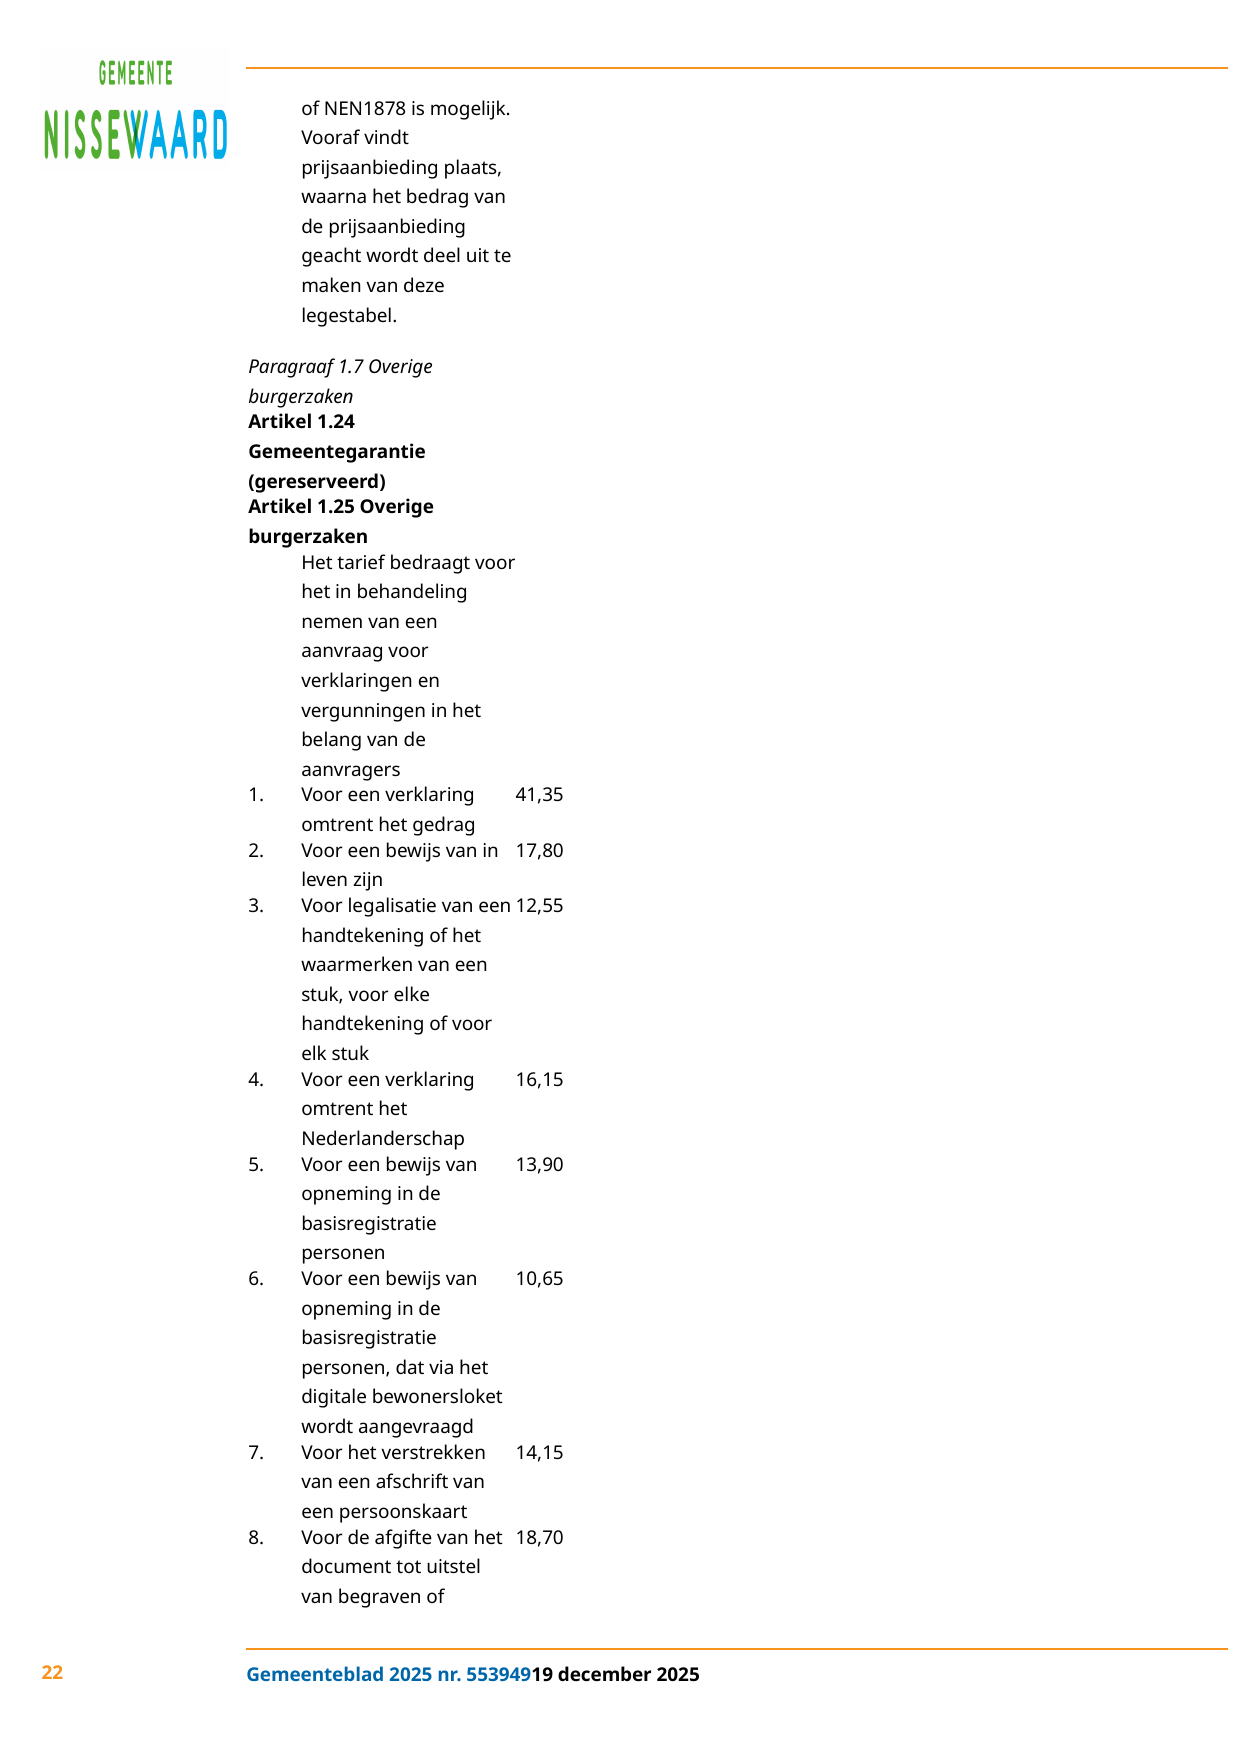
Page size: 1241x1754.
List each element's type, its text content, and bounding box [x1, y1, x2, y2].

table_cell [248, 549, 301, 782]
table_cell [568, 409, 621, 493]
table_cell [1046, 1265, 1098, 1439]
table_cell Voor legalisatie van een handtekening of het waarmerken van een stuk, voor elke handtekening of voor elk stuk [301, 892, 515, 1066]
table_cell [674, 1439, 727, 1524]
table_cell [621, 1439, 674, 1524]
table_cell [1099, 1265, 1152, 1439]
table_cell [728, 494, 780, 549]
table_cell [621, 782, 674, 837]
table_cell [621, 892, 674, 1066]
table_cell 2. [248, 837, 301, 892]
table_cell [728, 549, 780, 782]
table_cell Voor een bewijs van opneming in de basisregistratie personen [301, 1151, 515, 1265]
table_cell [568, 837, 621, 892]
table_cell of NEN1878 is mogelijk. Vooraf vindt prijsaanbieding plaats, waarna het bedrag van de prijsaanbieding geacht wordt deel uit te maken van deze legestabel. [301, 95, 515, 328]
table_cell Artikel 1.24 Gemeentegarantie (gereserveerd) [248, 409, 515, 493]
table_cell [674, 409, 727, 493]
table_cell [568, 353, 621, 409]
table_cell 8. [248, 1524, 301, 1609]
table_cell Voor de afgifte van het document tot uitstel van begraven of [301, 1524, 515, 1609]
table_cell [780, 353, 833, 409]
table_cell [621, 1265, 674, 1439]
table_cell [834, 1524, 886, 1609]
table_cell [621, 1066, 674, 1151]
table_cell [940, 95, 992, 328]
table_cell [834, 353, 886, 409]
table_cell [621, 328, 674, 353]
picture [41, 47, 231, 172]
table_cell [674, 1066, 727, 1151]
table_cell [1099, 1066, 1152, 1151]
table_cell [728, 1265, 780, 1439]
table_cell [940, 328, 992, 353]
table_cell [834, 1066, 886, 1151]
table_cell [728, 837, 780, 892]
table_cell 16,15 [515, 1066, 568, 1151]
table_cell [940, 494, 992, 549]
table_cell [993, 95, 1046, 328]
table_cell [1099, 1439, 1152, 1524]
table_cell [993, 353, 1046, 409]
table_cell [568, 494, 621, 549]
table_cell [834, 837, 886, 892]
table_cell [834, 1439, 886, 1524]
table_cell [621, 494, 674, 549]
table_cell [886, 95, 939, 328]
table_cell [1046, 353, 1098, 409]
table_cell Voor een bewijs van in leven zijn [301, 837, 515, 892]
table_cell [621, 1524, 674, 1609]
table_cell [780, 328, 833, 353]
table_cell [1099, 1151, 1152, 1265]
table_cell [728, 892, 780, 1066]
table_cell 10,65 [515, 1265, 568, 1439]
table_cell [1046, 494, 1098, 549]
table_cell 6. [248, 1265, 301, 1439]
table_cell Voor een verklaring omtrent het Nederlanderschap [301, 1066, 515, 1151]
table_cell [674, 328, 727, 353]
table_cell Voor een verklaring omtrent het gedrag [301, 782, 515, 837]
table_cell [834, 95, 886, 328]
table_cell [940, 837, 992, 892]
table_cell [1046, 1066, 1098, 1151]
table_cell [780, 1066, 833, 1151]
table_cell [834, 328, 886, 353]
table_cell 7. [248, 1439, 301, 1524]
table_cell 4. [248, 1066, 301, 1151]
table_cell [515, 95, 568, 328]
table_cell [1099, 95, 1152, 328]
table_cell [886, 328, 939, 353]
table_cell [674, 549, 727, 782]
table_cell [993, 1439, 1046, 1524]
table_cell [886, 892, 939, 1066]
table_cell [515, 353, 568, 409]
table_cell [674, 782, 727, 837]
table_cell [886, 494, 939, 549]
table_cell [1099, 549, 1152, 782]
table_cell [886, 782, 939, 837]
table_cell [780, 1151, 833, 1265]
table_cell Paragraaf 1.7 Overige burgerzaken [248, 353, 515, 409]
table_cell [1099, 1524, 1152, 1609]
table_cell [1046, 1439, 1098, 1524]
table_cell [568, 892, 621, 1066]
table_cell [780, 1265, 833, 1439]
table_cell [940, 353, 992, 409]
table_cell [728, 1524, 780, 1609]
table_cell [1046, 549, 1098, 782]
table_cell [780, 837, 833, 892]
table_cell [621, 353, 674, 409]
table_cell [728, 1439, 780, 1524]
table_cell [834, 494, 886, 549]
table_cell [248, 328, 301, 353]
table_cell [568, 1151, 621, 1265]
table_cell [1099, 494, 1152, 549]
table_cell [674, 494, 727, 549]
table_cell 3. [248, 892, 301, 1066]
table_cell [886, 353, 939, 409]
table_cell [1099, 837, 1152, 892]
table_cell 12,55 [515, 892, 568, 1066]
table_cell [674, 1151, 727, 1265]
table_cell [728, 1066, 780, 1151]
table_cell [674, 1524, 727, 1609]
table_cell [728, 328, 780, 353]
table_cell [568, 1066, 621, 1151]
table_cell Artikel 1.25 Overige burgerzaken [248, 494, 515, 549]
table_cell [568, 328, 621, 353]
table_cell [780, 892, 833, 1066]
table_cell [886, 1066, 939, 1151]
table_cell [780, 782, 833, 837]
table_cell [1099, 353, 1152, 409]
table_cell 1. [248, 782, 301, 837]
table_cell [993, 1524, 1046, 1609]
table_cell Het tarief bedraagt voor het in behandeling nemen van een aanvraag voor verklaringen en vergunningen in het belang van de aanvragers [301, 549, 515, 782]
table_cell [993, 1265, 1046, 1439]
table_cell 5. [248, 1151, 301, 1265]
table_cell [674, 353, 727, 409]
table_cell [834, 892, 886, 1066]
table_cell [621, 549, 674, 782]
table_cell [940, 1265, 992, 1439]
table_cell [780, 95, 833, 328]
table_cell [728, 782, 780, 837]
table_cell [1046, 1151, 1098, 1265]
table_cell [940, 549, 992, 782]
table_cell [674, 837, 727, 892]
table_cell [993, 1066, 1046, 1151]
table_cell [1046, 782, 1098, 837]
table_cell [886, 1524, 939, 1609]
table_cell [780, 1439, 833, 1524]
table_cell 13,90 [515, 1151, 568, 1265]
table_cell [1046, 892, 1098, 1066]
table_cell [886, 409, 939, 493]
table_cell 18,70 [515, 1524, 568, 1609]
table_cell [1046, 837, 1098, 892]
table_cell [515, 494, 568, 549]
table_cell [834, 1265, 886, 1439]
table_cell [886, 1265, 939, 1439]
table_cell [834, 782, 886, 837]
table_cell [674, 1265, 727, 1439]
table_cell [993, 782, 1046, 837]
table_cell [728, 95, 780, 328]
table_cell [1046, 409, 1098, 493]
table_cell [940, 409, 992, 493]
table_cell [515, 549, 568, 782]
table_cell [728, 353, 780, 409]
table_cell [834, 1151, 886, 1265]
table_cell [886, 1151, 939, 1265]
table_cell [621, 837, 674, 892]
table_cell [301, 328, 515, 353]
table_cell [621, 409, 674, 493]
table_cell [993, 328, 1046, 353]
table_cell [515, 328, 568, 353]
table_cell [728, 1151, 780, 1265]
table_cell [568, 782, 621, 837]
table_cell [993, 549, 1046, 782]
table_cell [940, 892, 992, 1066]
table_cell 41,35 [515, 782, 568, 837]
table_cell [993, 1151, 1046, 1265]
table_cell [780, 494, 833, 549]
table_cell [674, 95, 727, 328]
table_cell [940, 782, 992, 837]
table_cell [621, 1151, 674, 1265]
table_cell [728, 409, 780, 493]
table_cell [993, 494, 1046, 549]
table_cell [993, 409, 1046, 493]
table_cell [1099, 328, 1152, 353]
table_cell [568, 1439, 621, 1524]
table_cell [780, 549, 833, 782]
table_cell [1099, 409, 1152, 493]
table_cell [568, 1265, 621, 1439]
table_cell [780, 409, 833, 493]
table_cell [940, 1439, 992, 1524]
table_cell [568, 1524, 621, 1609]
table_cell [886, 837, 939, 892]
table_cell [515, 409, 568, 493]
table_cell [1099, 782, 1152, 837]
table_cell [940, 1066, 992, 1151]
table_cell [674, 892, 727, 1066]
table_cell [886, 549, 939, 782]
table_cell [940, 1151, 992, 1265]
table_cell Voor het verstrekken van een afschrift van een persoonskaart [301, 1439, 515, 1524]
table_cell [834, 409, 886, 493]
table_cell 17,80 [515, 837, 568, 892]
table_cell [1046, 328, 1098, 353]
table_cell [993, 892, 1046, 1066]
table_cell [621, 95, 674, 328]
table_cell [248, 95, 301, 328]
table_cell [993, 837, 1046, 892]
table_cell [1046, 95, 1098, 328]
table_cell [780, 1524, 833, 1609]
table_cell [1099, 892, 1152, 1066]
table_cell [568, 549, 621, 782]
table_cell [886, 1439, 939, 1524]
table_cell [568, 95, 621, 328]
table_cell 14,15 [515, 1439, 568, 1524]
table_cell [1046, 1524, 1098, 1609]
table_cell [940, 1524, 992, 1609]
table_cell Voor een bewijs van opneming in de basisregistratie personen, dat via het digitale bewonersloket wordt aangevraagd [301, 1265, 515, 1439]
table_cell [834, 549, 886, 782]
